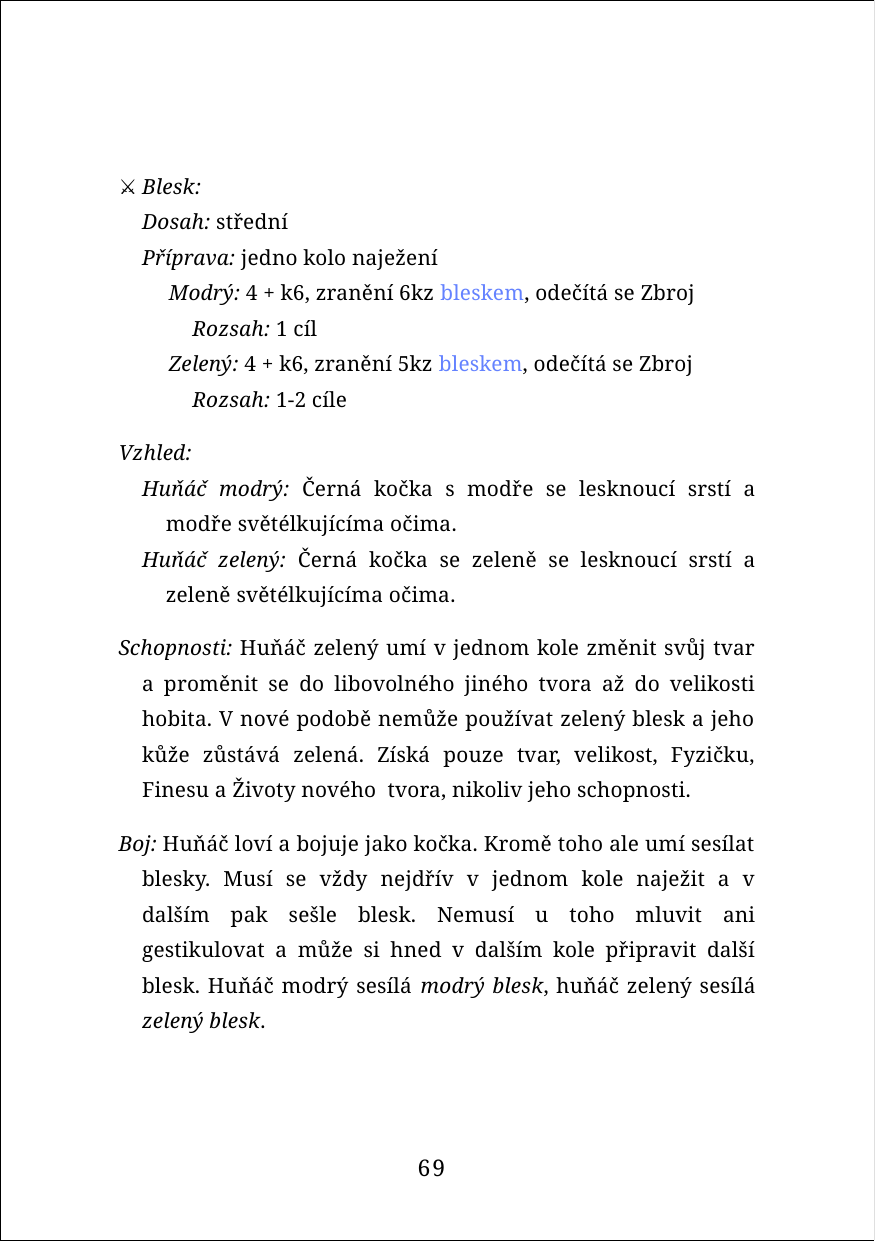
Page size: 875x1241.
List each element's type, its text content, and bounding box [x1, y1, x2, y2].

text Dosah: střední [142, 207, 756, 236]
text Huňáč zelený: Černá kočka se zeleně se lesknoucí srstí a zeleně světélkujícíma očima. [142, 545, 756, 609]
text Zelený: 4 + k6, zranění 5kz bleskem, odečítá se Zbroj Rozsah: 1-2 cíle [168, 349, 756, 413]
text Huňáč modrý: Černá kočka s modře se lesknoucí srstí a modře světélkujícíma očima. [142, 474, 756, 538]
text Modrý: 4 + k6, zranění 6kz bleskem, odečítá se Zbroj Rozsah: 1 cíl [168, 278, 756, 342]
text Boj: Huňáč loví a bojuje jako kočka. Kromě toho ale umí sesílat blesky. Musí se vždy nejdřív v jednom kole naježit a v dalším pak sešle blesk. Nemusí u toho mluvit ani gestikulovat a může si hned v dalším kole připravit další blesk. Huňáč modrý sesílá modrý blesk, huňáč zelený sesílá zelený blesk. [118, 829, 756, 1035]
text Schopnosti: Huňáč zelený umí v jednom kole změnit svůj tvar a proměnit se do libovolného jiného tvora až do velikosti hobita. V nové podobě nemůže používat zelený blesk a jeho kůže zůstává zelená. Získá pouze tvar, velikost, Fyzičku, Finesu a Životy nového tvora, nikoliv jeho schopnosti. [118, 633, 756, 804]
text ⚔ Blesk: [118, 172, 756, 200]
text Vzhled: [118, 438, 756, 467]
text Příprava: jedno kolo naježení [142, 243, 756, 271]
